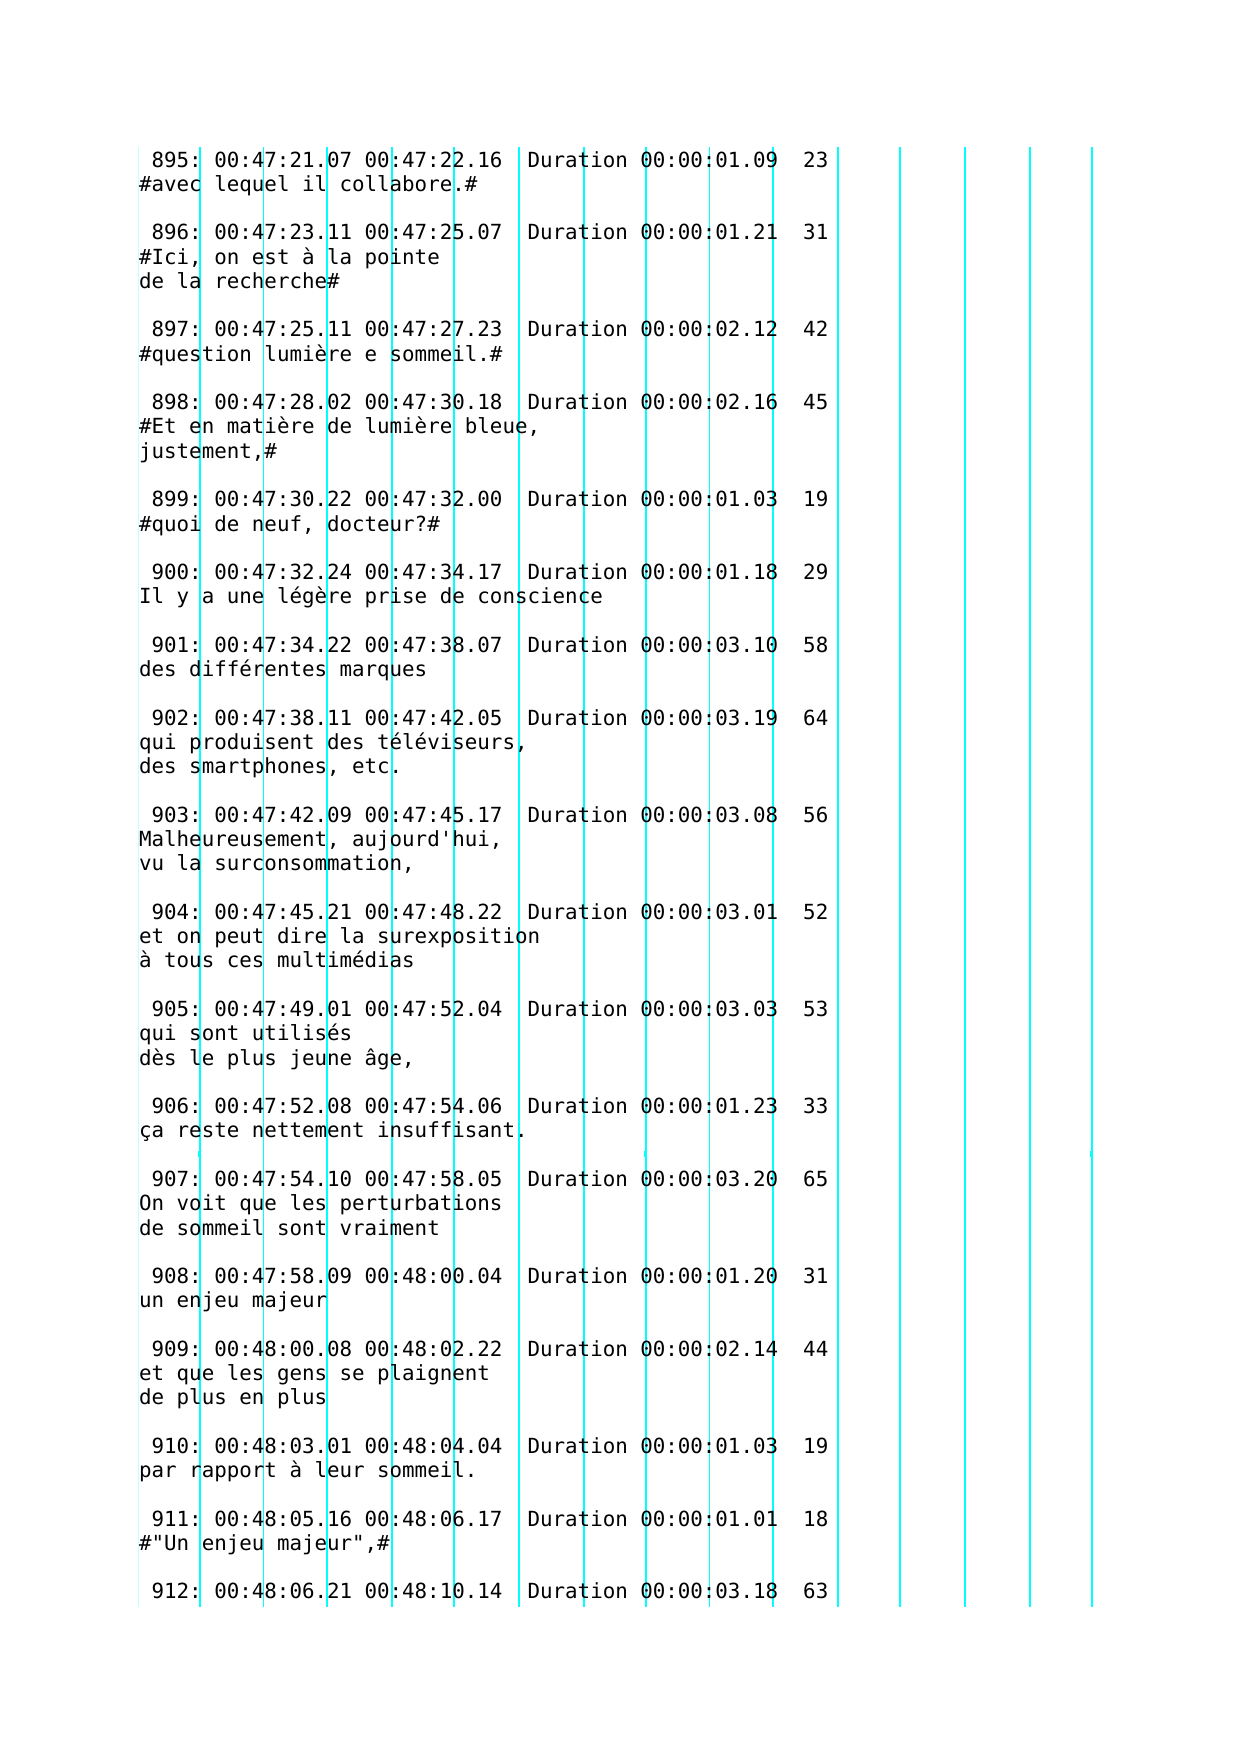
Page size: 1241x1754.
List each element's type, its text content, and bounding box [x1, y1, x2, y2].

text 912: 00:48:06.21 00:48:10.14 Duration 00:00:03.18 63 [139, 1579, 1101, 1604]
text 897: 00:47:25.11 00:47:27.23 Duration 00:00:02.12 42 [139, 317, 1101, 342]
text 908: 00:47:58.09 00:48:00.04 Duration 00:00:01.20 31 [139, 1264, 1101, 1288]
text On voit que les perturbations [139, 1191, 1101, 1216]
text 907: 00:47:54.10 00:47:58.05 Duration 00:00:03.20 65 [139, 1167, 1101, 1191]
text #quoi de neuf, docteur?# [139, 512, 1101, 536]
text de sommeil sont vraiment [139, 1216, 1101, 1240]
text Il y a une légère prise de conscience [139, 584, 1101, 609]
text justement,# [139, 439, 1101, 463]
text 901: 00:47:34.22 00:47:38.07 Duration 00:00:03.10 58 [139, 633, 1101, 657]
text et on peut dire la surexposition [139, 924, 1101, 948]
text qui produisent des téléviseurs, [139, 730, 1101, 754]
text 895: 00:47:21.07 00:47:22.16 Duration 00:00:01.09 23 [139, 148, 1101, 172]
text de la recherche# [139, 269, 1101, 293]
text #Et en matière de lumière bleue, [139, 414, 1101, 439]
text 906: 00:47:52.08 00:47:54.06 Duration 00:00:01.23 33 [139, 1094, 1101, 1118]
text de plus en plus [139, 1385, 1101, 1410]
text 904: 00:47:45.21 00:47:48.22 Duration 00:00:03.01 52 [139, 900, 1101, 924]
text 909: 00:48:00.08 00:48:02.22 Duration 00:00:02.14 44 [139, 1337, 1101, 1361]
text 900: 00:47:32.24 00:47:34.17 Duration 00:00:01.18 29 [139, 560, 1101, 584]
text qui sont utilisés [139, 1021, 1101, 1046]
text Malheureusement, aujourd'hui, [139, 827, 1101, 851]
text des différentes marques [139, 657, 1101, 682]
text 902: 00:47:38.11 00:47:42.05 Duration 00:00:03.19 64 [139, 706, 1101, 730]
picture [138, 147, 1102, 1607]
text à tous ces multimédias [139, 948, 1101, 973]
text 898: 00:47:28.02 00:47:30.18 Duration 00:00:02.16 45 [139, 390, 1101, 414]
text 910: 00:48:03.01 00:48:04.04 Duration 00:00:01.03 19 [139, 1434, 1101, 1458]
text #avec lequel il collabore.# [139, 172, 1101, 196]
text ça reste nettement insuffisant. [139, 1118, 1101, 1143]
text des smartphones, etc. [139, 754, 1101, 779]
text et que les gens se plaignent [139, 1361, 1101, 1385]
text 899: 00:47:30.22 00:47:32.00 Duration 00:00:01.03 19 [139, 487, 1101, 512]
text par rapport à leur sommeil. [139, 1458, 1101, 1482]
text 905: 00:47:49.01 00:47:52.04 Duration 00:00:03.03 53 [139, 997, 1101, 1021]
text un enjeu majeur [139, 1288, 1101, 1313]
text #Ici, on est à la pointe [139, 245, 1101, 269]
text 896: 00:47:23.11 00:47:25.07 Duration 00:00:01.21 31 [139, 220, 1101, 245]
text 911: 00:48:05.16 00:48:06.17 Duration 00:00:01.01 18 [139, 1507, 1101, 1531]
text vu la surconsommation, [139, 851, 1101, 876]
text 903: 00:47:42.09 00:47:45.17 Duration 00:00:03.08 56 [139, 803, 1101, 827]
text #question lumière e sommeil.# [139, 342, 1101, 366]
text #"Un enjeu majeur",# [139, 1531, 1101, 1555]
text dès le plus jeune âge, [139, 1046, 1101, 1070]
